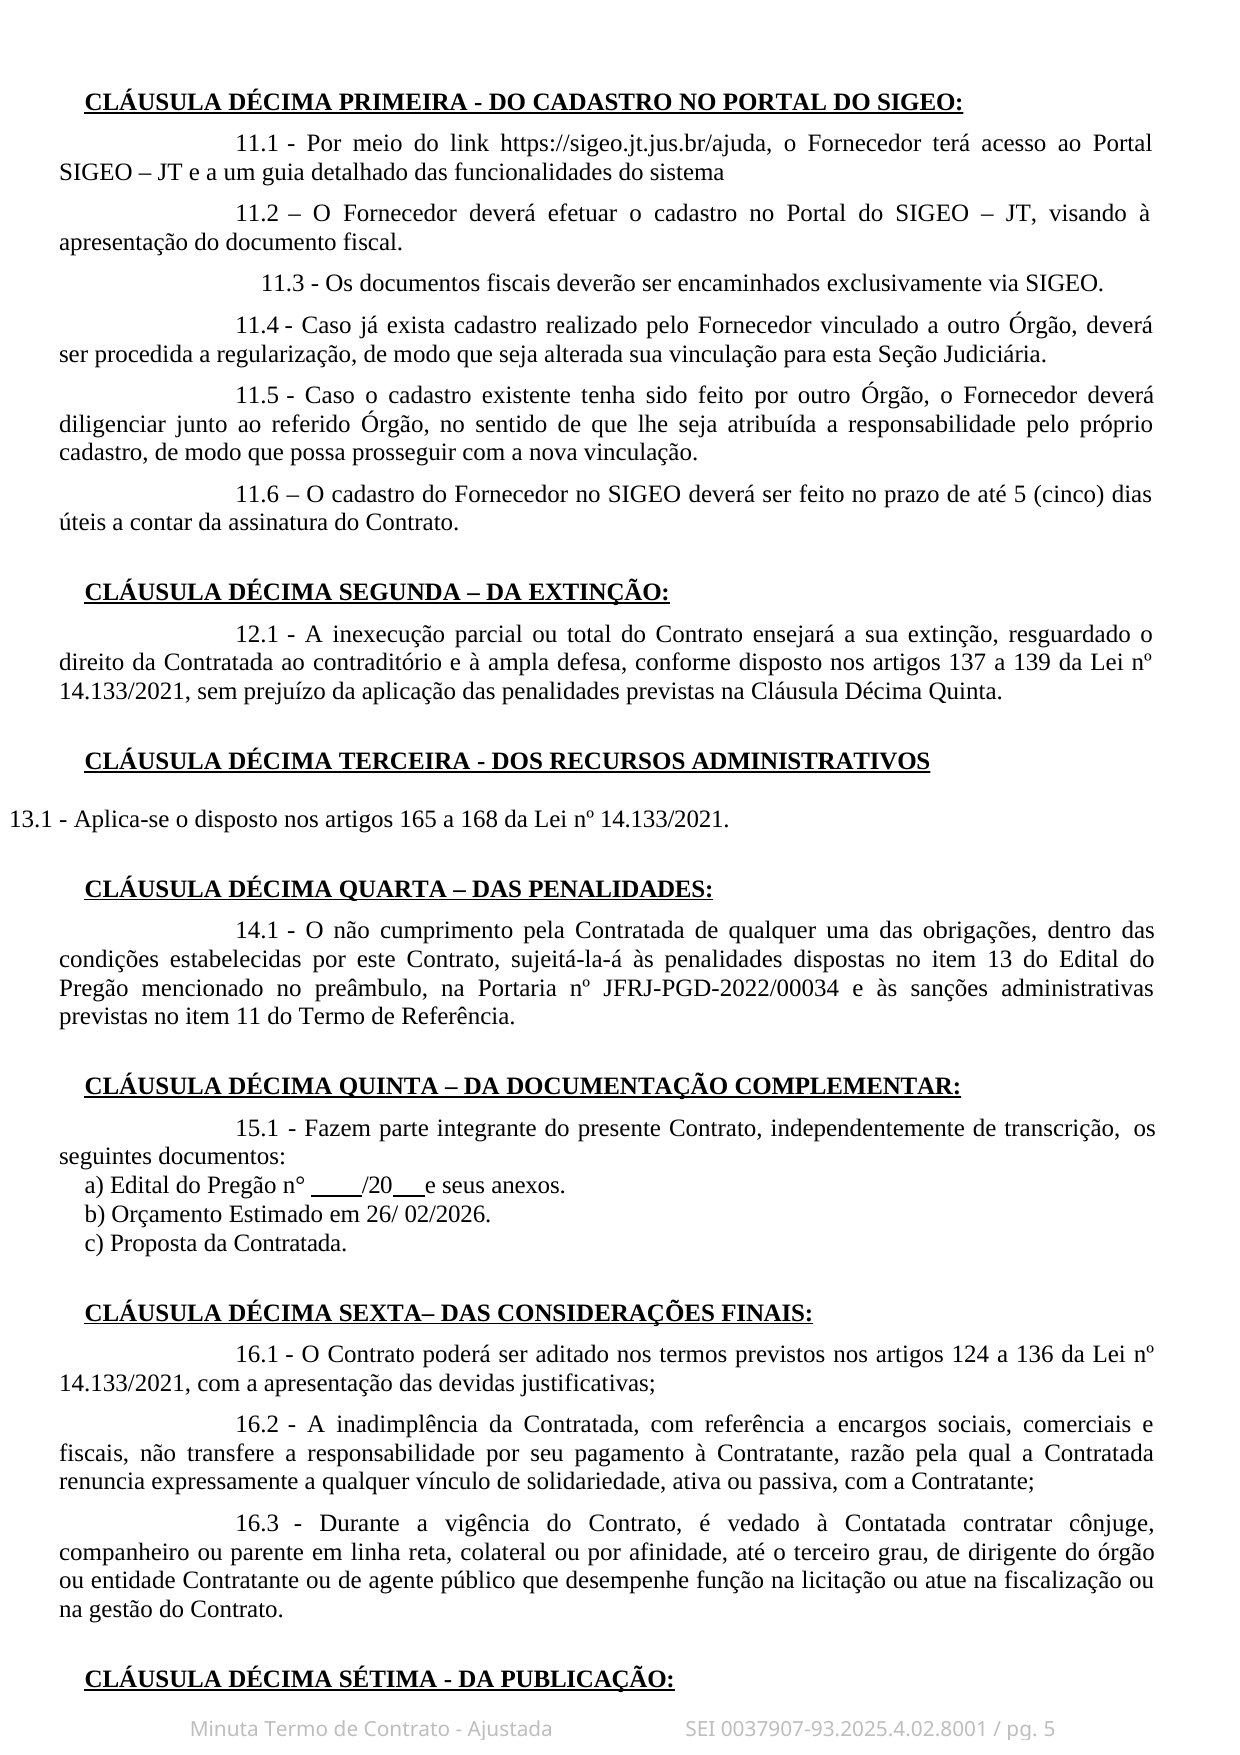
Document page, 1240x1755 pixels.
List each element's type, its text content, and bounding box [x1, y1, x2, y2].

list - Por meio do link https://sigeo.jt.jus.br/ajuda, o Fornecedor terá acesso ao Portal SIGEO – JT e a um guia detalhado das funcionalidades do sistema [59, 128, 1154, 186]
list - Durante a vigência do Contrato, é vedado à Contatada contratar cônjuge, companheiro ou parente em linha reta, colateral ou por afinidade, até o terceiro grau, de dirigente do órgão ou entidade Contratante ou de agente público que desempenhe função na licitação ou atue na fiscalização ou na gestão do Contrato. [59, 1508, 1156, 1623]
subtitle CLÁUSULA DÉCIMA QUARTA – DAS PENALIDADES: [84, 874, 1181, 902]
subtitle CLÁUSULA DÉCIMA SÉTIMA - DA PUBLICAÇÃO: [84, 1664, 1181, 1693]
list - Os documentos fiscais deverão ser encaminhados exclusivamente via SIGEO. [261, 268, 1181, 297]
list - O Contrato poderá ser aditado nos termos previstos nos artigos 124 a 136 da Lei nº 14.133/2021, com a apresentação das devidas justificativas; [59, 1339, 1154, 1396]
subtitle CLÁUSULA DÉCIMA SEXTA– DAS CONSIDERAÇÕES FINAIS: [84, 1298, 1181, 1326]
list - Caso o cadastro existente tenha sido feito por outro Órgão, o Fornecedor deverá diligenciar junto ao referido Órgão, no sentido de que lhe seja atribuída a responsabilidade pelo próprio cadastro, de modo que possa prosseguir com a nova vinculação. [59, 380, 1155, 466]
subtitle CLÁUSULA DÉCIMA TERCEIRA - DOS RECURSOS ADMINISTRATIVOS [84, 746, 1181, 775]
list - O não cumprimento pela Contratada de qualquer uma das obrigações, dentro das condições estabelecidas por este Contrato, sujeitá-la-á às penalidades dispostas no item 13 do Edital do Pregão mencionado no preâmbulo, na Portaria nº JFRJ-PGD-2022/00034 e às sanções administrativas previstas no item 11 do Termo de Referência. [59, 915, 1156, 1030]
list - Caso já exista cadastro realizado pelo Fornecedor vinculado a outro Órgão, deverá ser procedida a regularização, de modo que seja alterada sua vinculação para esta Seção Judiciária. [59, 310, 1154, 367]
list Orçamento Estimado em 26/ 02/2026. [84, 1199, 1181, 1228]
list – O Fornecedor deverá efetuar o cadastro no Portal do SIGEO – JT, visando à apresentação do documento fiscal. [59, 198, 1152, 256]
list Proposta da Contratada. [84, 1228, 1181, 1256]
subtitle CLÁUSULA DÉCIMA SEGUNDA – DA EXTINÇÃO: [84, 577, 1181, 606]
list Edital do Pregão n° /20 e seus anexos. [84, 1170, 1181, 1199]
subtitle CLÁUSULA DÉCIMA PRIMEIRA - DO CADASTRO NO PORTAL DO SIGEO: [84, 87, 1181, 116]
list - Fazem parte integrante do presente Contrato, independentemente de transcrição, os seguintes documentos: [59, 1113, 1155, 1170]
list - Aplica-se o disposto nos artigos 165 a 168 da Lei nº 14.133/2021. [9, 804, 1181, 832]
list – O cadastro do Fornecedor no SIGEO deverá ser feito no prazo de até 5 (cinco) dias úteis a contar da assinatura do Contrato. [59, 479, 1154, 536]
list - A inadimplência da Contratada, com referência a encargos sociais, comerciais e fiscais, não transfere a responsabilidade por seu pagamento à Contratante, razão pela qual a Contratada renuncia expressamente a qualquer vínculo de solidariedade, ativa ou passiva, com a Contratante; [59, 1409, 1155, 1495]
subtitle CLÁUSULA DÉCIMA QUINTA – DA DOCUMENTAÇÃO COMPLEMENTAR: [84, 1071, 1181, 1100]
list - A inexecução parcial ou total do Contrato ensejará a sua extinção, resguardado o direito da Contratada ao contraditório e à ampla defesa, conforme disposto nos artigos 137 a 139 da Lei nº 14.133/2021, sem prejuízo da aplicação das penalidades previstas na Cláusula Décima Quinta. [59, 619, 1154, 705]
